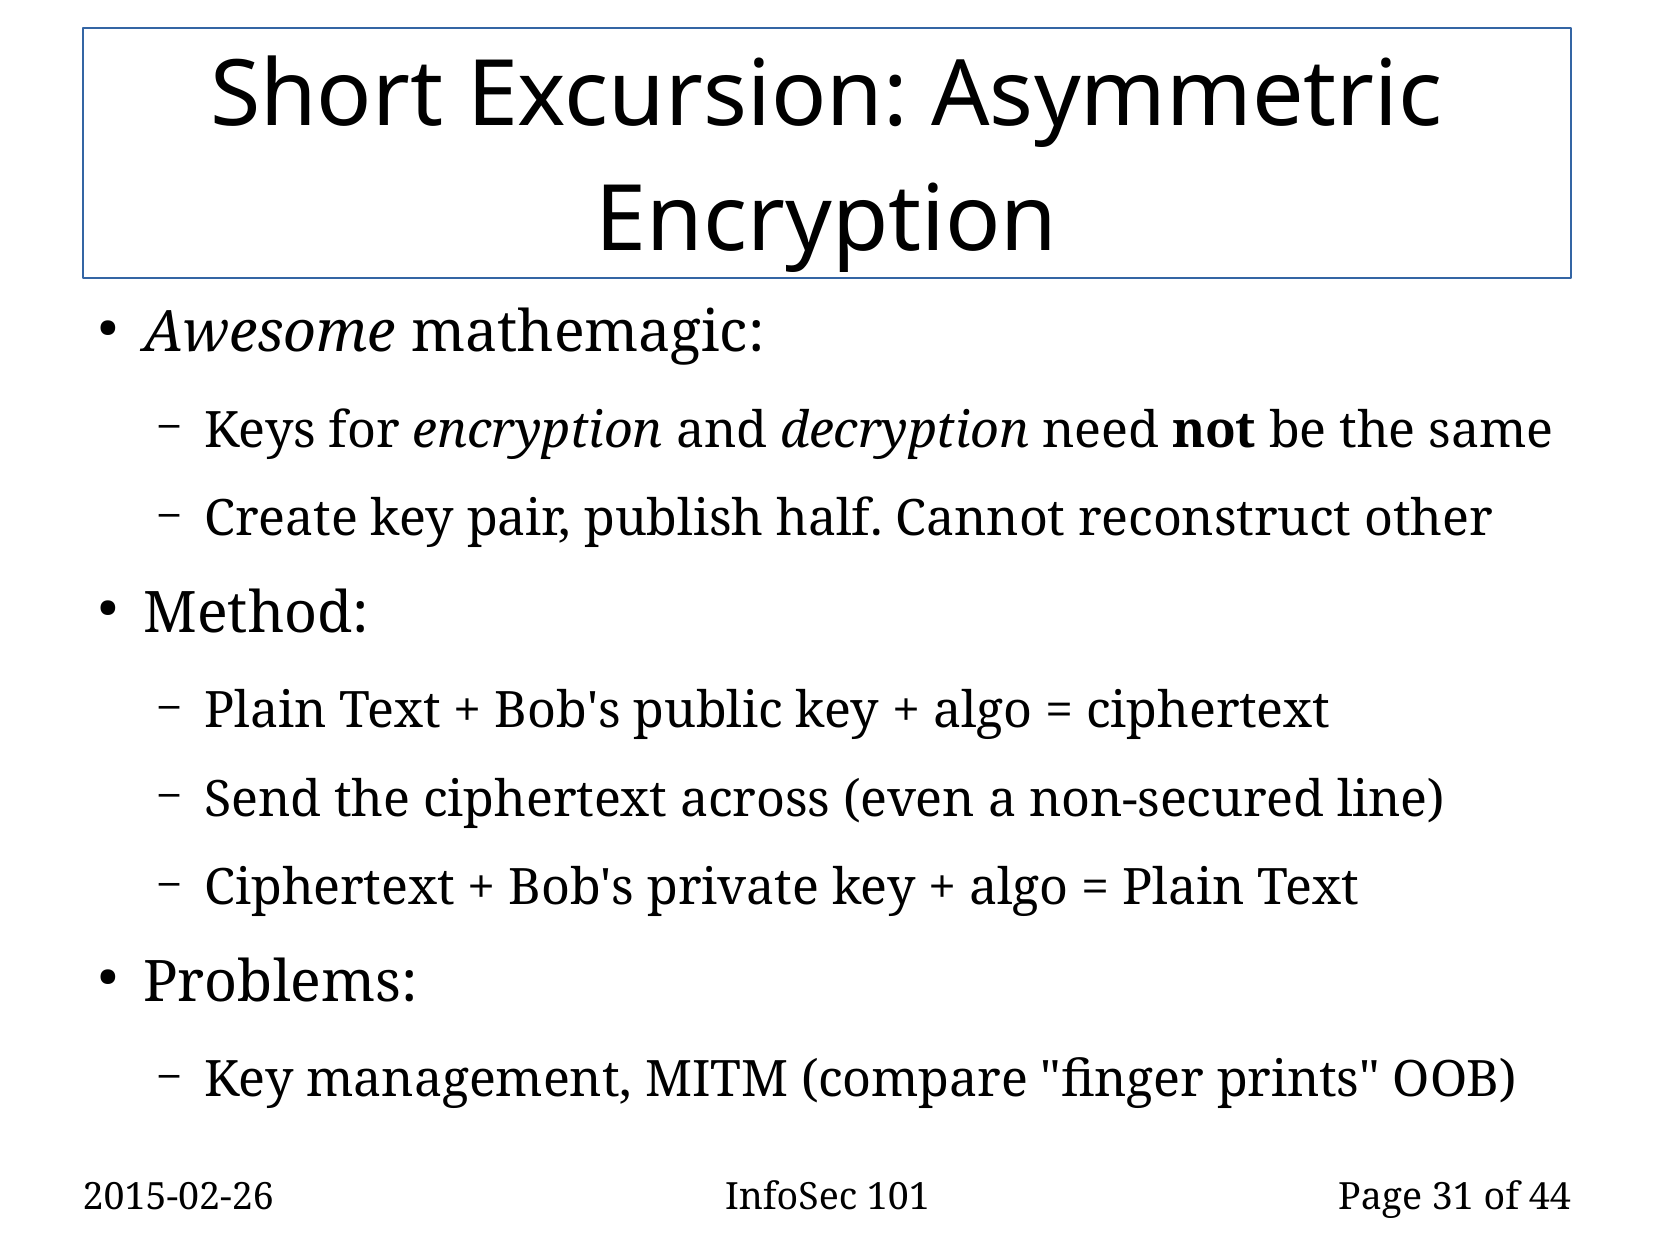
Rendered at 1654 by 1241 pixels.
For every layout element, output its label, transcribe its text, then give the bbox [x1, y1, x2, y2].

title Short Excursion: Asymmetric Encryption [82, 49, 1571, 257]
list Awesome mathemagic: Keys for encryption and decryption need not be the same Create key pair, publish half. Cannot reconstruct other Method: Plain Text + Bob's public key + algo = ciphertext Send the ciphertext across (even a non-secured line) Ciphertext + Bob's private key + algo = Plain Text Problems: Key management, MITM (compare "finger prints" OOB) [82, 290, 1571, 1126]
